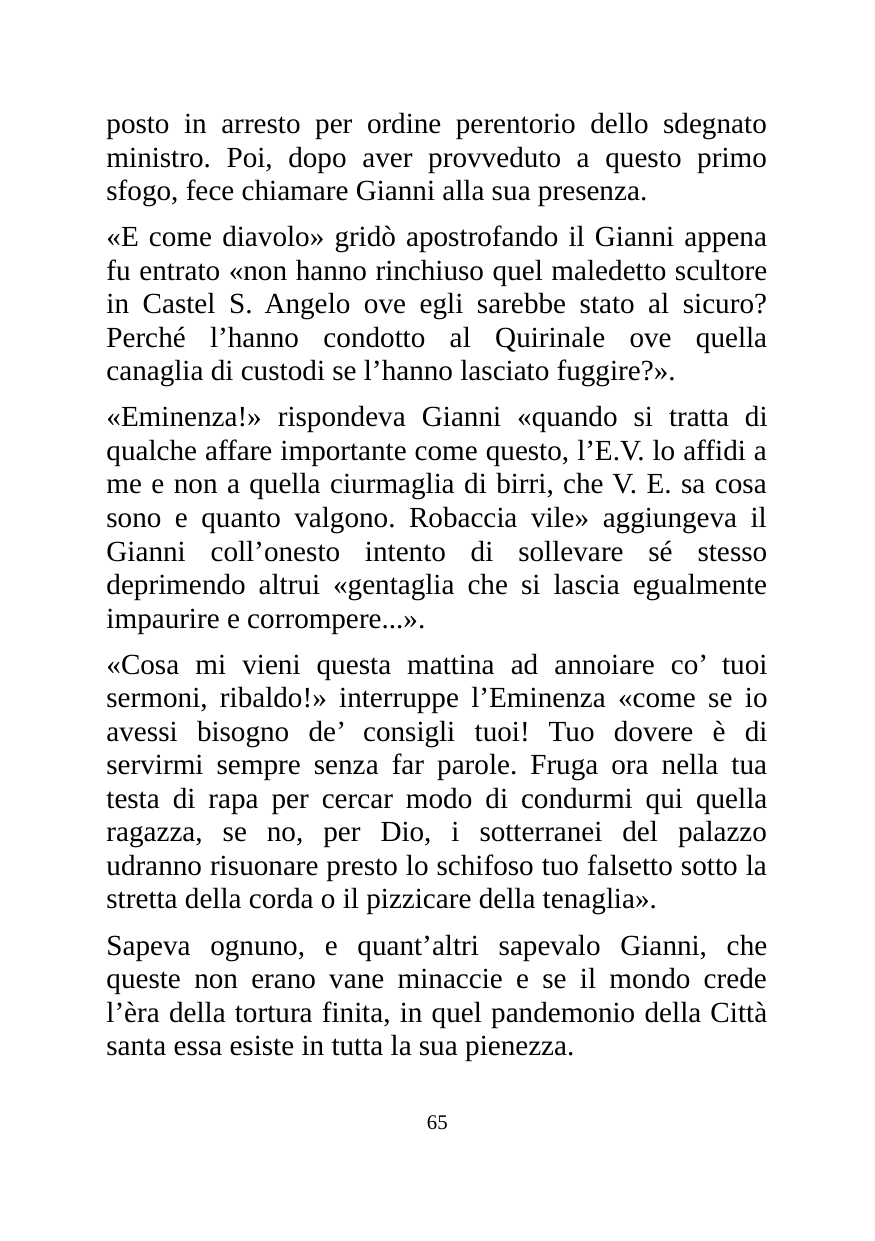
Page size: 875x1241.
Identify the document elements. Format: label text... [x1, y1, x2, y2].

text «Eminenza!» rispondeva Gianni «quando si tratta di qualche affare importante come questo, l’E.V. lo affidi a me e non a quella ciurmaglia di birri, che V. E. sa cosa sono e quanto valgono. Robaccia vile» aggiungeva il Gianni coll’onesto intento di sollevare sé stesso deprimendo altrui «gentaglia che si lascia egualmente impaurire e corrompere...». [106, 399, 768, 634]
text «Cosa mi vieni questa mattina ad annoiare co’ tuoi sermoni, ribaldo!» interruppe l’Eminenza «come se io avessi bisogno de’ consigli tuoi! Tuo dovere è di servirmi sempre senza far parole. Fruga ora nella tua testa di rapa per cercar modo di condurmi qui quella ragazza, se no, per Dio, i sotterranei del palazzo udranno risuonare presto lo schifoso tuo falsetto sotto la stretta della corda o il pizzicare della tenaglia». [106, 647, 768, 915]
text «E come diavolo» gridò apostrofando il Gianni appena fu entrato «non hanno rinchiuso quel maledetto scultore in Castel S. Angelo ove egli sarebbe stato al sicuro? Perché l’hanno condotto al Quirinale ove quella canaglia di custodi se l’hanno lasciato fuggire?». [106, 219, 768, 387]
text posto in arresto per ordine perentorio dello sdegnato ministro. Poi, dopo aver provveduto a questo primo sfogo, fece chiamare Gianni alla sua presenza. [106, 106, 768, 207]
text Sapeva ognuno, e quant’altri sapevalo Gianni, che queste non erano vane minaccie e se il mondo crede l’èra della tortura finita, in quel pandemonio della Città santa essa esiste in tutta la sua pienezza. [106, 928, 768, 1062]
